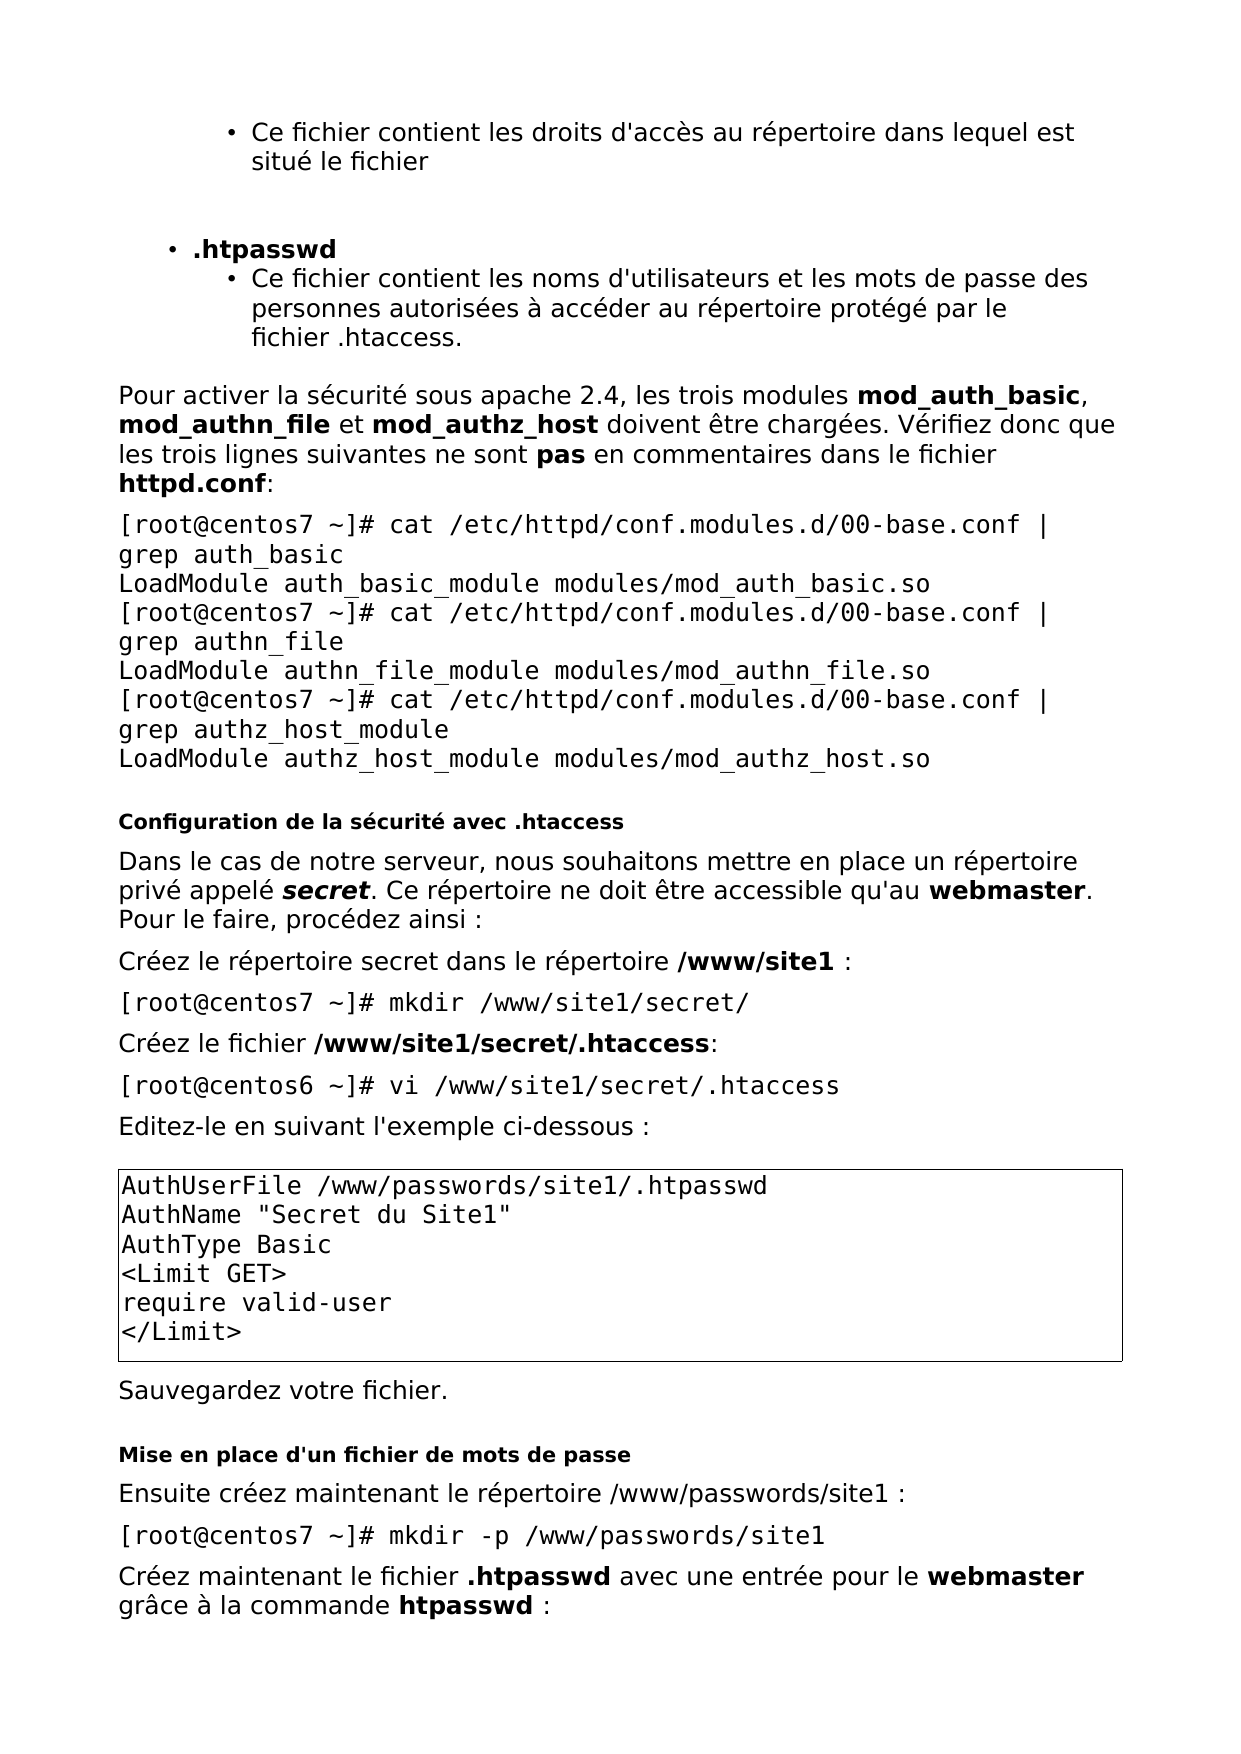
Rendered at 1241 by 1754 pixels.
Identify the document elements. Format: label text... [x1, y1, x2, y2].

text Créez maintenant le fichier .htpasswd avec une entrée pour le webmaster grâce à la commande htpasswd : [118, 1562, 1122, 1620]
text Créez le fichier /www/site1/secret/.htaccess: [118, 1029, 1122, 1058]
text Pour activer la sécurité sous apache 2.4, les trois modules mod_auth_basic, mod_authn_file et mod_authz_host doivent être chargées. Vérifiez donc que les trois lignes suivantes ne sont pas en commentaires dans le fichier httpd.conf: [118, 382, 1122, 498]
text [root@centos7 ~]# mkdir -p /www/passwords/site1 [118, 1521, 1122, 1550]
text [root@centos7 ~]# mkdir /www/site1/secret/ [118, 988, 1122, 1018]
text [root@centos7 ~]# cat /etc/httpd/conf.modules.d/00-base.conf | grep auth_basic LoadModule auth_basic_module modules/mod_auth_basic.so [root@centos7 ~]# cat /etc/httpd/conf.modules.d/00-base.conf | grep authn_file LoadModule authn_file_module modules/mod_authn_file.so [root@centos7 ~]# cat /etc/httpd/conf.modules.d/00-base.conf | grep authz_host_module LoadModule authz_host_module modules/mod_authz_host.so [118, 511, 1122, 773]
list .htpasswd [177, 235, 1122, 264]
text Ensuite créez maintenant le répertoire /www/passwords/site1 : [118, 1479, 1122, 1509]
text Editez-le en suivant l'exemple ci-dessous : [118, 1112, 1122, 1141]
table_header AuthUserFile /www/passwords/site1/.htpasswd AuthName "Secret du Site1" AuthType Basic <Limit GET> require valid-user </Limit> [119, 1170, 1122, 1361]
text Dans le cas de notre serveur, nous souhaitons mettre en place un répertoire privé appelé secret. Ce répertoire ne doit être accessible qu'au webmaster. Pour le faire, procédez ainsi : [118, 847, 1122, 934]
list Ce fichier contient les droits d'accès au répertoire dans lequel est situé le fichier [236, 118, 1122, 176]
text [root@centos6 ~]# vi /www/site1/secret/.htaccess [118, 1071, 1122, 1100]
subtitle Configuration de la sécurité avec .htaccess [118, 810, 1122, 834]
text Sauvegardez votre fichier. [118, 1376, 1122, 1405]
text Créez le répertoire secret dans le répertoire /www/site1 : [118, 947, 1122, 976]
subtitle Mise en place d'un fichier de mots de passe [118, 1443, 1122, 1467]
list Ce fichier contient les noms d'utilisateurs et les mots de passe des personnes autorisées à accéder au répertoire protégé par le fichier .htaccess. [236, 264, 1122, 352]
